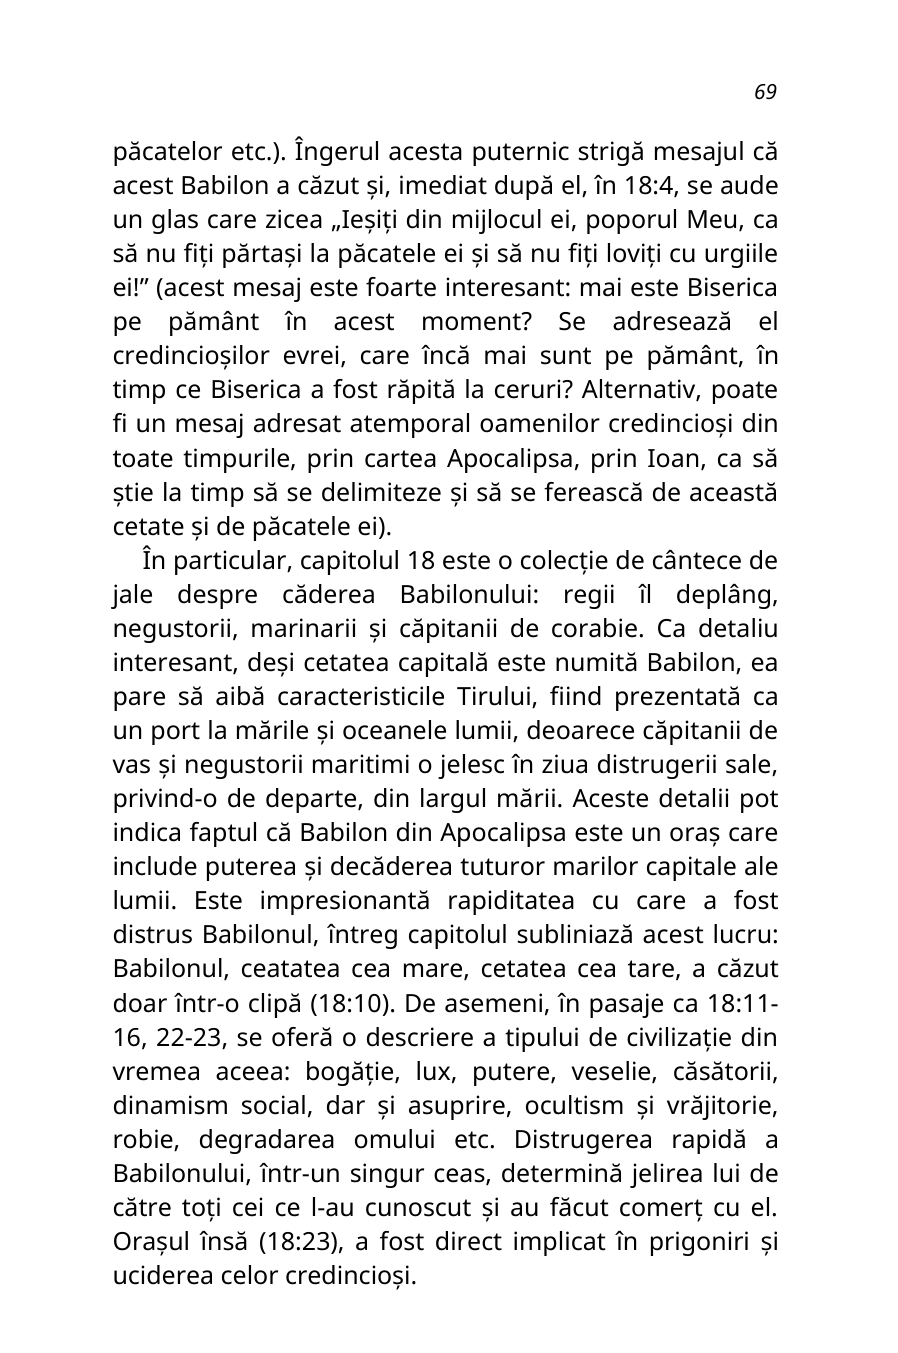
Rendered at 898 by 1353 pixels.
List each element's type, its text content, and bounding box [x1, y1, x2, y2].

text În particular, capitolul 18 este o colecţie de cântece de jale despre căderea Babilonului: regii îl deplâng, negustorii, marinarii şi căpitanii de corabie. Ca detaliu interesant, deşi cetatea capitală este numită Babilon, ea pare să aibă caracteristicile Tirului, fiind prezentată ca un port la mările şi oceanele lumii, deoarece căpitanii de vas şi negustorii maritimi o jelesc în ziua distrugerii sale, privind-o de departe, din largul mării. Aceste detalii pot indica faptul că Babilon din Apocalipsa este un oraş care include puterea şi decăderea tuturor marilor capitale ale lumii. Este impresionantă rapiditatea cu care a fost distrus Babilonul, întreg capitolul subliniază acest lucru: Babilonul, ceatatea cea mare, cetatea cea tare, a căzut doar într-o clipă (18:10). De asemeni, în pasaje ca 18:11-16, 22-23, se oferă o descriere a tipului de civilizaţie din vremea aceea: bogăţie, lux, putere, veselie, căsătorii, dinamism social, dar şi asuprire, ocultism şi vrăjitorie, robie, degradarea omului etc. Distrugerea rapidă a Babilonului, într-un singur ceas, determină jelirea lui de către toţi cei ce l-au cunoscut şi au făcut comerţ cu el. Oraşul însă (18:23), a fost direct implicat în prigoniri şi uciderea celor credincioşi. [112, 542, 779, 1292]
text păcatelor etc.). Îngerul acesta puternic strigă mesajul că acest Babilon a căzut şi, imediat după el, în 18:4, se aude un glas care zicea „Ieşiţi din mijlocul ei, poporul Meu, ca să nu fiţi părtaşi la păcatele ei şi să nu fiţi loviţi cu urgiile ei!” (acest mesaj este foarte interesant: mai este Biserica pe pământ în acest moment? Se adresează el credincioşilor evrei, care încă mai sunt pe pământ, în timp ce Biserica a fost răpită la ceruri? Alternativ, poate fi un mesaj adresat atemporal oamenilor credincioşi din toate timpurile, prin cartea Apocalipsa, prin Ioan, ca să ştie la timp să se delimiteze şi să se ferească de această cetate şi de păcatele ei). [112, 134, 779, 542]
